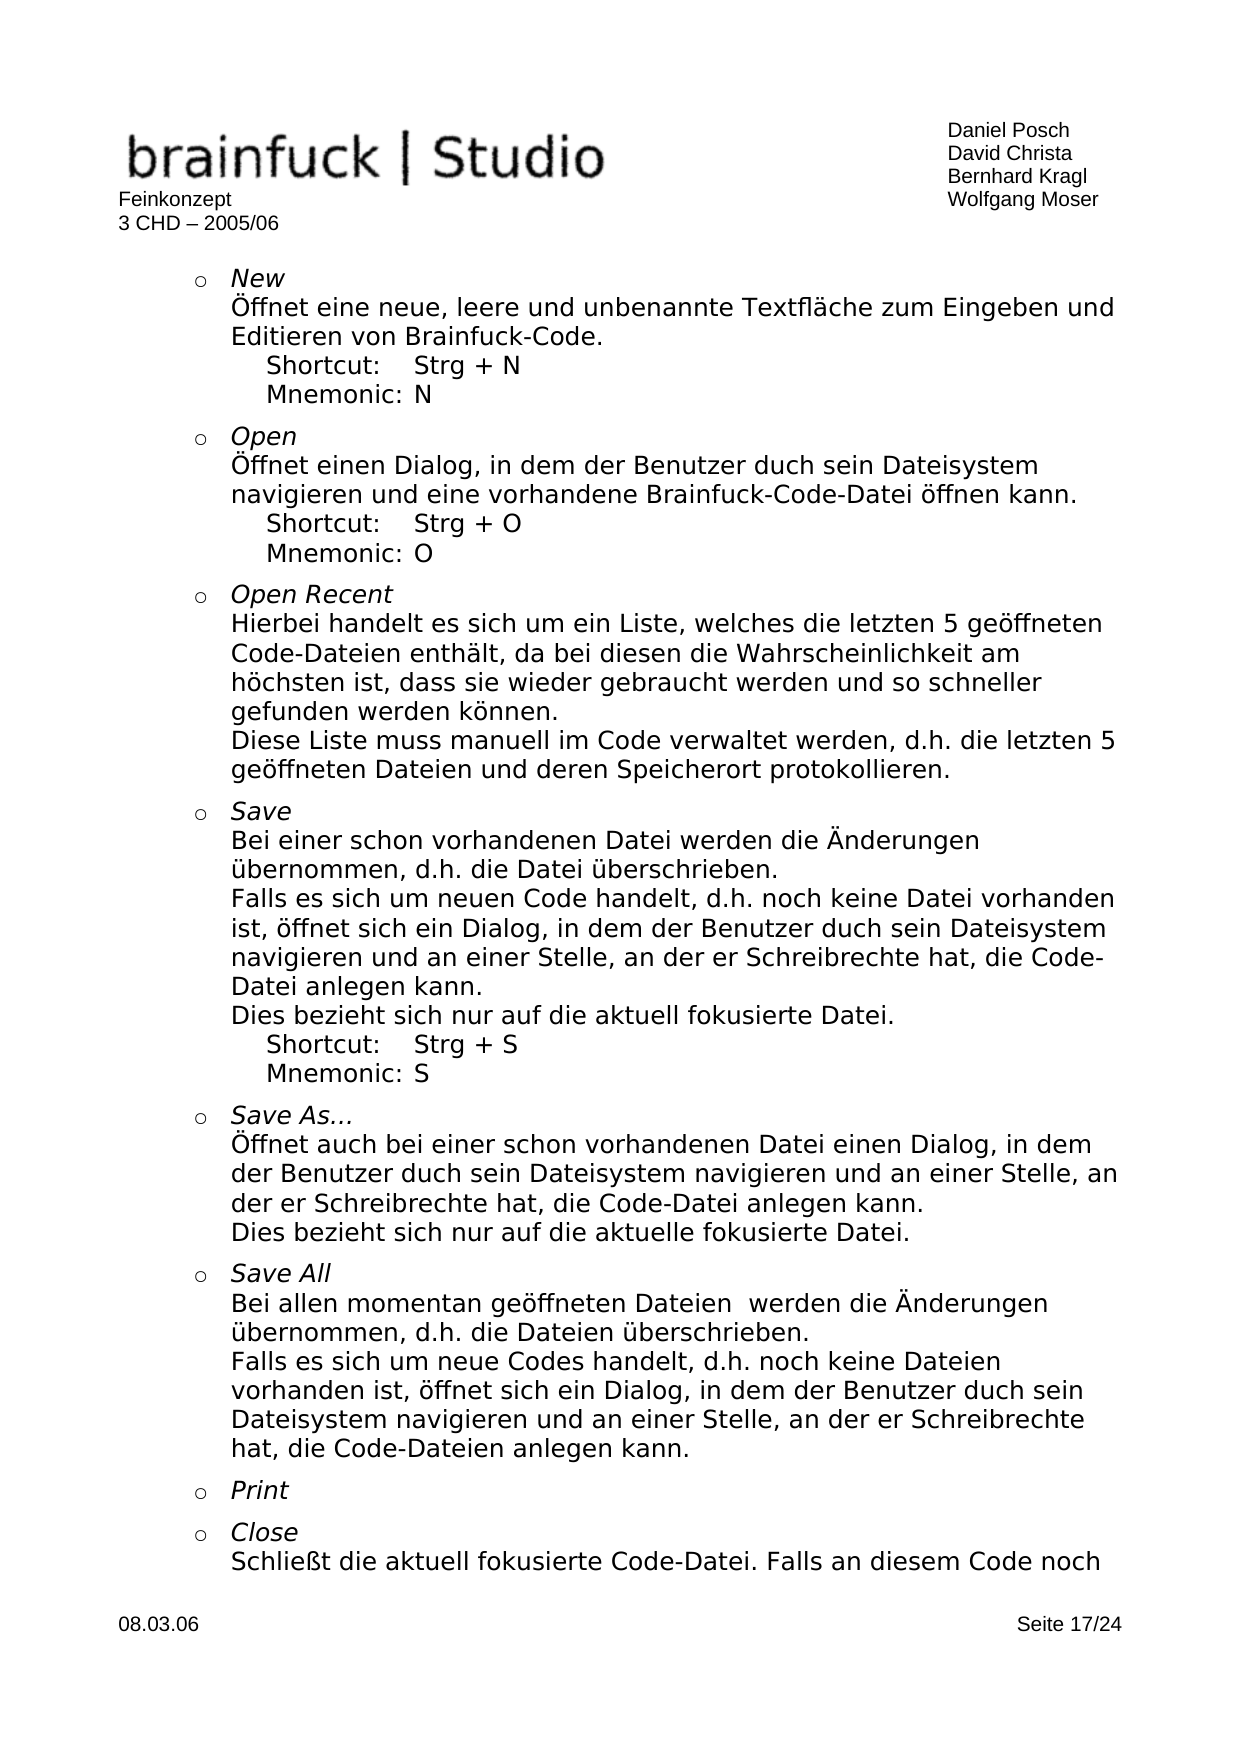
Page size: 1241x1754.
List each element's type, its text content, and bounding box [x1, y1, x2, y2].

list Close Schließt die aktuell fokusierte Code-Datei. Falls an diesem Code noch [193, 1518, 1122, 1576]
list New Öffnet eine neue, leere und unbenannte Textfläche zum Eingeben und Editieren von Brainfuck-Code. Shortcut: Strg + N Mnemonic: N [193, 264, 1122, 409]
picture [118, 118, 609, 187]
list Print [193, 1476, 1122, 1505]
list Save As... Öffnet auch bei einer schon vorhandenen Datei einen Dialog, in dem der Benutzer duch sein Dateisystem navigieren und an einer Stelle, an der er Schreibrechte hat, die Code-Datei anlegen kann. Dies bezieht sich nur auf die aktuelle fokusierte Datei. [193, 1101, 1122, 1247]
list Save Bei einer schon vorhandenen Datei werden die Änderungen übernommen, d.h. die Datei überschrieben. Falls es sich um neuen Code handelt, d.h. noch keine Datei vorhanden ist, öffnet sich ein Dialog, in dem der Benutzer duch sein Dateisystem navigieren und an einer Stelle, an der er Schreibrechte hat, die Code-Datei anlegen kann. Dies bezieht sich nur auf die aktuell fokusierte Datei. Shortcut: Strg + S Mnemonic: S [193, 797, 1122, 1089]
list Open Öffnet einen Dialog, in dem der Benutzer duch sein Dateisystem navigieren und eine vorhandene Brainfuck-Code-Datei öffnen kann. Shortcut: Strg + O Mnemonic: O [193, 422, 1122, 568]
list Save All Bei allen momentan geöffneten Dateien werden die Änderungen übernommen, d.h. die Dateien überschrieben. Falls es sich um neue Codes handelt, d.h. noch keine Dateien vorhanden ist, öffnet sich ein Dialog, in dem der Benutzer duch sein Dateisystem navigieren und an einer Stelle, an der er Schreibrechte hat, die Code-Dateien anlegen kann. [193, 1259, 1122, 1464]
list Open Recent Hierbei handelt es sich um ein Liste, welches die letzten 5 geöffneten Code-Dateien enthält, da bei diesen die Wahrscheinlichkeit am höchsten ist, dass sie wieder gebraucht werden und so schneller gefunden werden können. Diese Liste muss manuell im Code verwaltet werden, d.h. die letzten 5 geöffneten Dateien und deren Speicherort protokollieren. [193, 580, 1122, 784]
